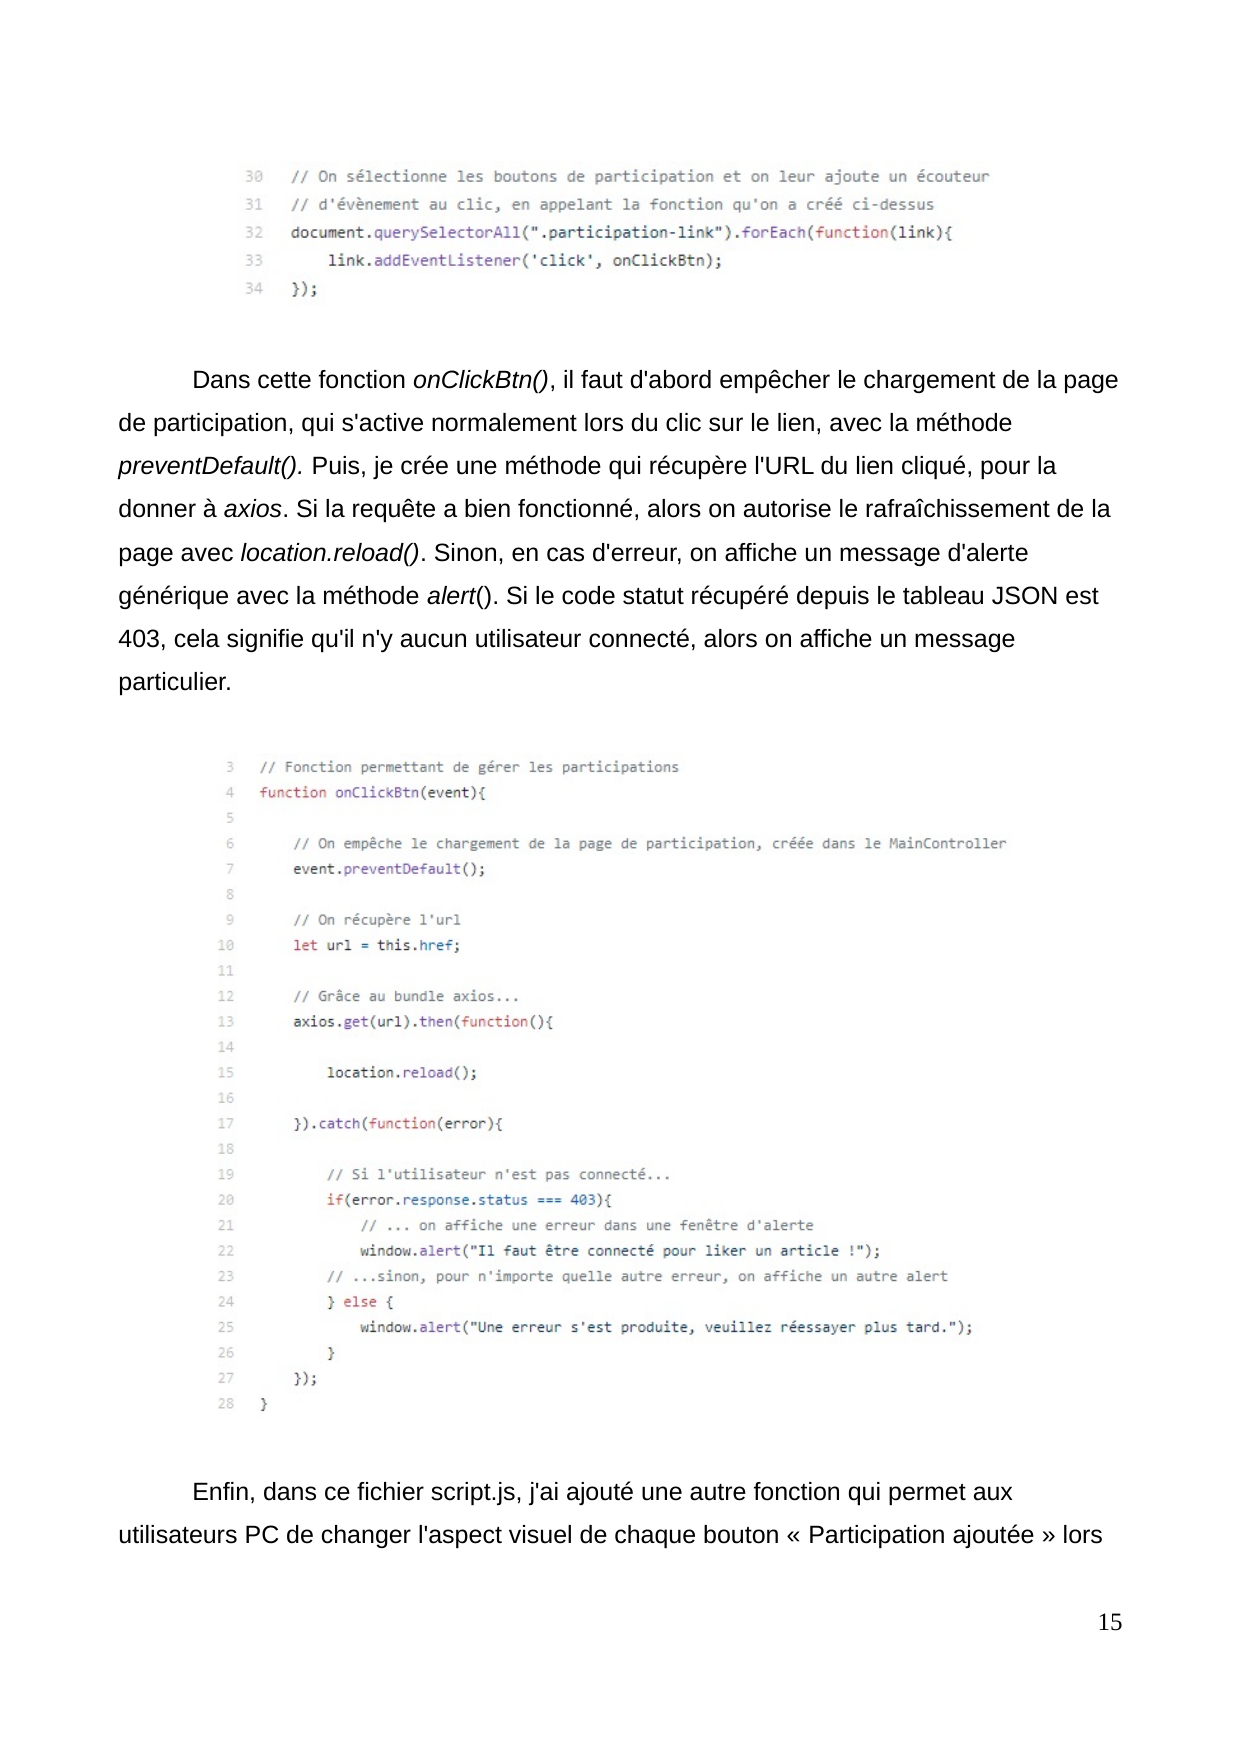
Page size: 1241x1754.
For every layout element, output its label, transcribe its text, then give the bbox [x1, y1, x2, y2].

picture [217, 753, 1023, 1420]
picture [236, 161, 1004, 308]
text Enfin, dans ce fichier script.js, j'ai ajouté une autre fonction qui permet aux utilisateurs PC de changer l'aspect visuel de chaque bouton « Participation ajoutée » lors [118, 1477, 1122, 1548]
text Dans cette fonction onClickBtn(), il faut d'abord empêcher le chargement de la page de participation, qui s'active normalement lors du clic sur le lien, avec la méthode preventDefault(). Puis, je crée une méthode qui récupère l'URL du lien cliqué, pour la donner à axios. Si la requête a bien fonctionné, alors on autorise le rafraîchissement de la page avec location.reload(). Sinon, en cas d'erreur, on affiche un message d'alerte générique avec la méthode alert(). Si le code statut récupéré depuis le tableau JSON est 403, cela signifie qu'il n'y aucun utilisateur connecté, alors on affiche un message particulier. [118, 365, 1122, 696]
